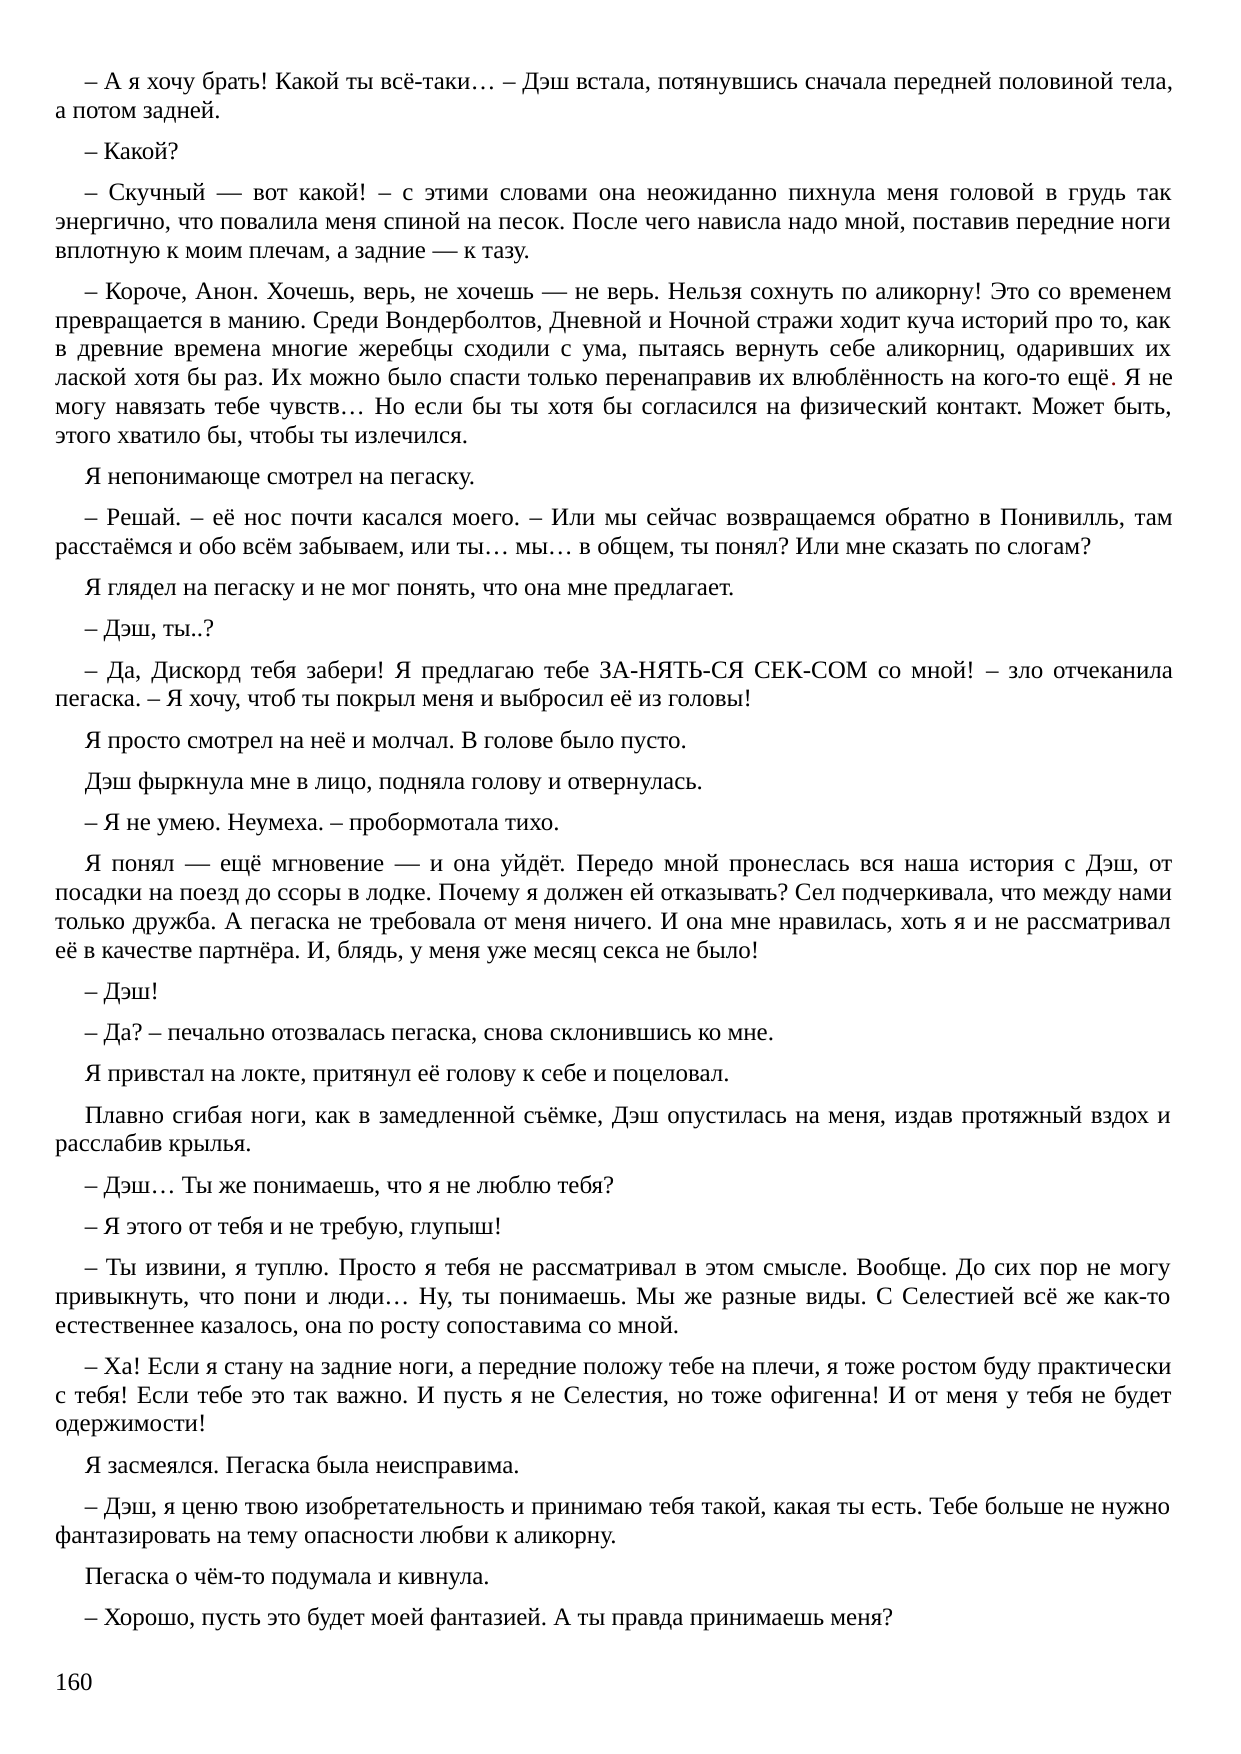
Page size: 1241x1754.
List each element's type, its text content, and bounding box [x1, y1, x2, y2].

text Я просто смотрел на неё и молчал. В голове было пусто. [55, 725, 1173, 753]
text – Дэш, ты..? [55, 613, 1173, 642]
text – Скучный — вот какой! – с этими словами она неожиданно пихнула меня головой в грудь так энергично, что повалила меня спиной на песок. После чего нависла надо мной, поставив передние ноги вплотную к моим плечам, а задние — к тазу. [55, 177, 1173, 263]
text Я засмеялся. Пегаска была неисправима. [55, 1450, 1173, 1478]
text – Ты извини, я туплю. Просто я тебя не рассматривал в этом смысле. Вообще. До сих пор не могу привыкнуть, что пони и люди… Ну, ты понимаешь. Мы же разные виды. С Селестией всё же как-то естественнее казалось, она по росту сопоставима со мной. [55, 1252, 1173, 1338]
text – Да? – печально отозвалась пегаска, снова склонившись ко мне. [55, 1017, 1173, 1046]
text – Ха! Если я стану на задние ноги, а передние положу тебе на плечи, я тоже ростом буду практически с тебя! Если тебе это так важно. И пусть я не Селестия, но тоже офигенна! И от меня у тебя не будет одержимости! [55, 1351, 1173, 1437]
text – Да, Дискорд тебя забери! Я предлагаю тебе ЗА-НЯТЬ-СЯ СЕК-СОМ со мной! – зло отчеканила пегаска. – Я хочу, чтоб ты покрыл меня и выбросил её из головы! [55, 655, 1173, 712]
text – Хорошо, пусть это будет моей фантазией. А ты правда принимаешь меня? [55, 1602, 1173, 1631]
text Пегаска о чём-то подумала и кивнула. [55, 1561, 1173, 1590]
text Я непонимающе смотрел на пегаску. [55, 461, 1173, 490]
text Я глядел на пегаску и не мог понять, что она мне предлагает. [55, 572, 1173, 601]
text – Дэш… Ты же понимаешь, что я не люблю тебя? [55, 1170, 1173, 1198]
text Я привстал на локте, притянул её голову к себе и поцеловал. [55, 1058, 1173, 1087]
text Плавно сгибая ноги, как в замедленной съёмке, Дэш опустилась на меня, издав протяжный вздох и расслабив крылья. [55, 1100, 1173, 1157]
text Дэш фыркнула мне в лицо, подняла голову и отвернулась. [55, 766, 1173, 795]
text – А я хочу брать! Какой ты всё-таки… – Дэш встала, потянувшись сначала передней половиной тела, а потом задней. [55, 66, 1173, 123]
text – Какой? [55, 136, 1173, 165]
text – Я этого от тебя и не требую, глупыш! [55, 1211, 1173, 1240]
text Я понял — ещё мгновение — и она уйдёт. Передо мной пронеслась вся наша история с Дэш, от посадки на поезд до ссоры в лодке. Почему я должен ей отказывать? Сел подчеркивала, что между нами только дружба. А пегаска не требовала от меня ничего. И она мне нравилась, хоть я и не рассматривал её в качестве партнёра. И, блядь, у меня уже месяц секса не было! [55, 848, 1173, 963]
text – Дэш, я ценю твою изобретательность и принимаю тебя такой, какая ты есть. Тебе больше не нужно фантазировать на тему опасности любви к аликорну. [55, 1491, 1173, 1548]
text – Я не умею. Неумеха. – пробормотала тихо. [55, 807, 1173, 836]
text – Дэш! [55, 976, 1173, 1005]
text – Решай. – её нос почти касался моего. – Или мы сейчас возвращаемся обратно в Понивилль, там расстаёмся и обо всём забываем, или ты… мы… в общем, ты понял? Или мне сказать по слогам? [55, 502, 1173, 560]
text – Короче, Анон. Хочешь, верь, не хочешь — не верь. Нельзя сохнуть по аликорну! Это со временем превращается в манию. Среди Вондерболтов, Дневной и Ночной стражи ходит куча историй про то, как в древние времена многие жеребцы сходили с ума, пытаясь вернуть себе аликорниц, одаривших их лаской хотя бы раз. Их можно было спасти только перенаправив их влюблённость на кого-то ещё. Я не могу навязать тебе чувств… Но если бы ты хотя бы согласился на физический контакт. Может быть, этого хватило бы, чтобы ты излечился. [55, 276, 1173, 448]
